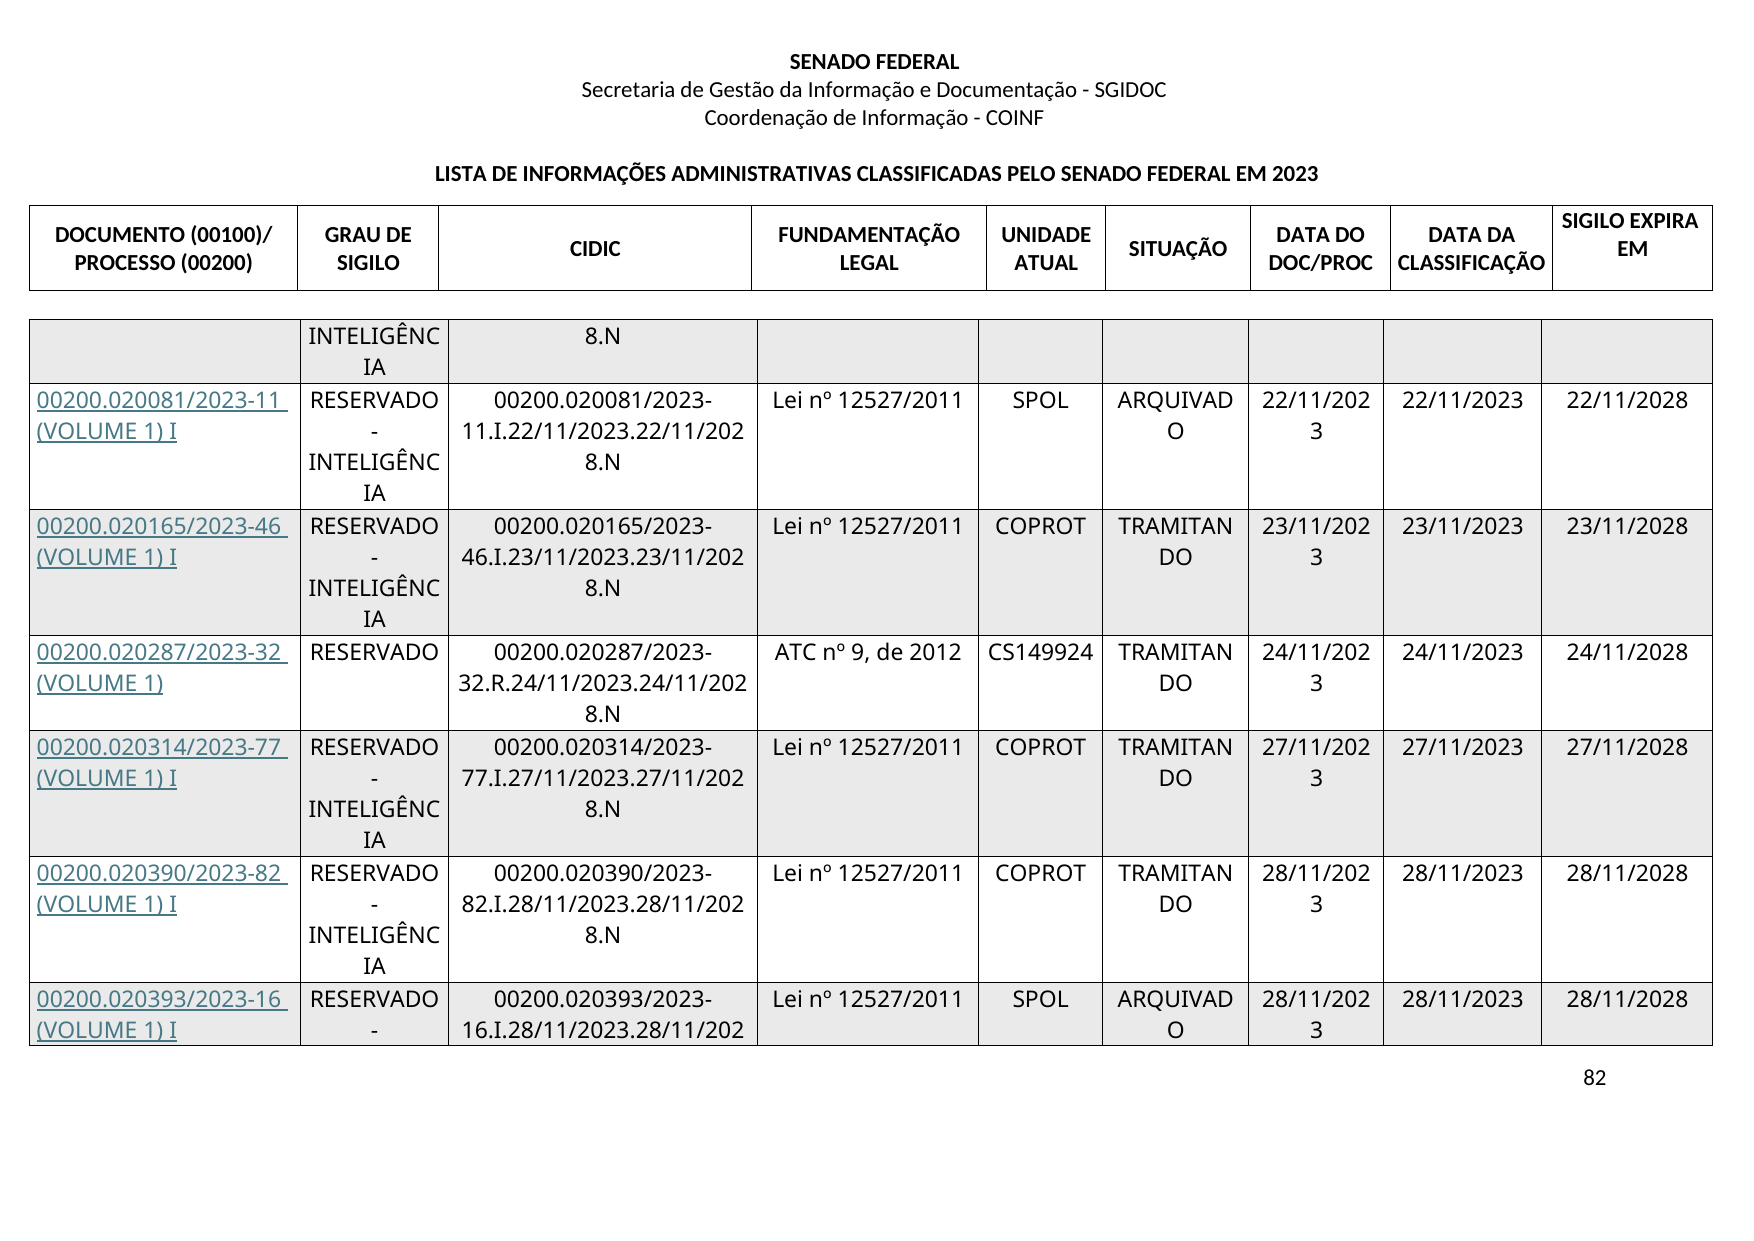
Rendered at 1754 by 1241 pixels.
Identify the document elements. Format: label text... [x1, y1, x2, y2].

table_cell 28/11/2028 [1542, 983, 1712, 1045]
table_cell 24/11/2028 [1542, 636, 1712, 729]
table_cell - INTELIGÊNCIA [301, 320, 448, 383]
table_cell 22/11/2028 [1542, 384, 1712, 509]
table_cell Lei nº 12527/2011 [758, 731, 978, 856]
table_cell 28/11/2023 [1249, 983, 1383, 1045]
table_cell 28/11/2028 [1542, 857, 1712, 982]
table_cell COPROT [979, 857, 1102, 982]
table_cell [1384, 320, 1541, 383]
table_cell 28/11/2023 [1384, 983, 1541, 1045]
table_cell Lei nº 12527/2011 [758, 510, 978, 635]
table_cell CS149924 [979, 636, 1102, 729]
table_cell 00200.020165/2023-46.I.23/11/2023.23/11/2028.N [449, 510, 757, 635]
table_cell ARQUIVADO [1103, 384, 1248, 509]
table_cell TRAMITANDO [1103, 731, 1248, 856]
table_cell 22/11/2023 [1384, 384, 1541, 509]
table_cell 00200.020165/2023-46 (VOLUME 1) I [30, 510, 300, 635]
table_cell RESERVADO - INTELIGÊNCIA [301, 731, 448, 856]
table_cell [979, 320, 1102, 383]
table_cell 00200.020393/2023-16 (VOLUME 1) I [30, 983, 300, 1045]
table_cell 23/11/2023 [1249, 510, 1383, 635]
table_cell RESERVADO [301, 636, 448, 729]
table_cell TRAMITANDO [1103, 510, 1248, 635]
table_cell 23/11/2028 [1542, 510, 1712, 635]
table_cell 00200.020081/2023-11 (VOLUME 1) I [30, 384, 300, 509]
table_cell 00200.020287/2023-32 (VOLUME 1) [30, 636, 300, 729]
table_cell 23/11/2023 [1384, 510, 1541, 635]
table_cell 00200.020314/2023-77.I.27/11/2023.27/11/2028.N [449, 731, 757, 856]
table_cell 24/11/2023 [1384, 636, 1541, 729]
table_cell Lei nº 12527/2011 [758, 983, 978, 1045]
table_cell 00200.020393/2023-16.I.28/11/2023.28/11/202 [449, 983, 757, 1045]
table_cell ATC nº 9, de 2012 [758, 636, 978, 729]
table_cell RESERVADO [301, 983, 448, 1045]
table_cell TRAMITANDO [1103, 857, 1248, 982]
table_cell 00200.020390/2023-82.I.28/11/2023.28/11/2028.N [449, 857, 757, 982]
table_cell [758, 320, 978, 383]
table_cell [1542, 320, 1712, 383]
table_cell 00200.020081/2023-11.I.22/11/2023.22/11/2028.N [449, 384, 757, 509]
table_cell COPROT [979, 510, 1102, 635]
table_cell Lei nº 12527/2011 [758, 857, 978, 982]
table_cell [1249, 320, 1383, 383]
table_cell [30, 320, 300, 383]
table_cell 27/11/2023 [1384, 731, 1541, 856]
table_cell 27/11/2023 [1249, 731, 1383, 856]
table_cell 24/11/2023 [1249, 636, 1383, 729]
table_cell 00200.020390/2023-82 (VOLUME 1) I [30, 857, 300, 982]
table_cell 8.N [449, 320, 757, 383]
table_cell RESERVADO - INTELIGÊNCIA [301, 384, 448, 509]
table_cell TRAMITANDO [1103, 636, 1248, 729]
table_cell RESERVADO - INTELIGÊNCIA [301, 510, 448, 635]
table_cell 27/11/2028 [1542, 731, 1712, 856]
table_cell 00200.020287/2023-32.R.24/11/2023.24/11/2028.N [449, 636, 757, 729]
table_cell SPOL [979, 384, 1102, 509]
table_cell SPOL [979, 983, 1102, 1045]
table_cell 00200.020314/2023-77 (VOLUME 1) I [30, 731, 300, 856]
table_cell ARQUIVADO [1103, 983, 1248, 1045]
table_cell [1103, 320, 1248, 383]
table_cell COPROT [979, 731, 1102, 856]
table_cell 28/11/2023 [1384, 857, 1541, 982]
table_cell Lei nº 12527/2011 [758, 384, 978, 509]
table_cell 22/11/2023 [1249, 384, 1383, 509]
table_cell 28/11/2023 [1249, 857, 1383, 982]
table_cell RESERVADO - INTELIGÊNCIA [301, 857, 448, 982]
